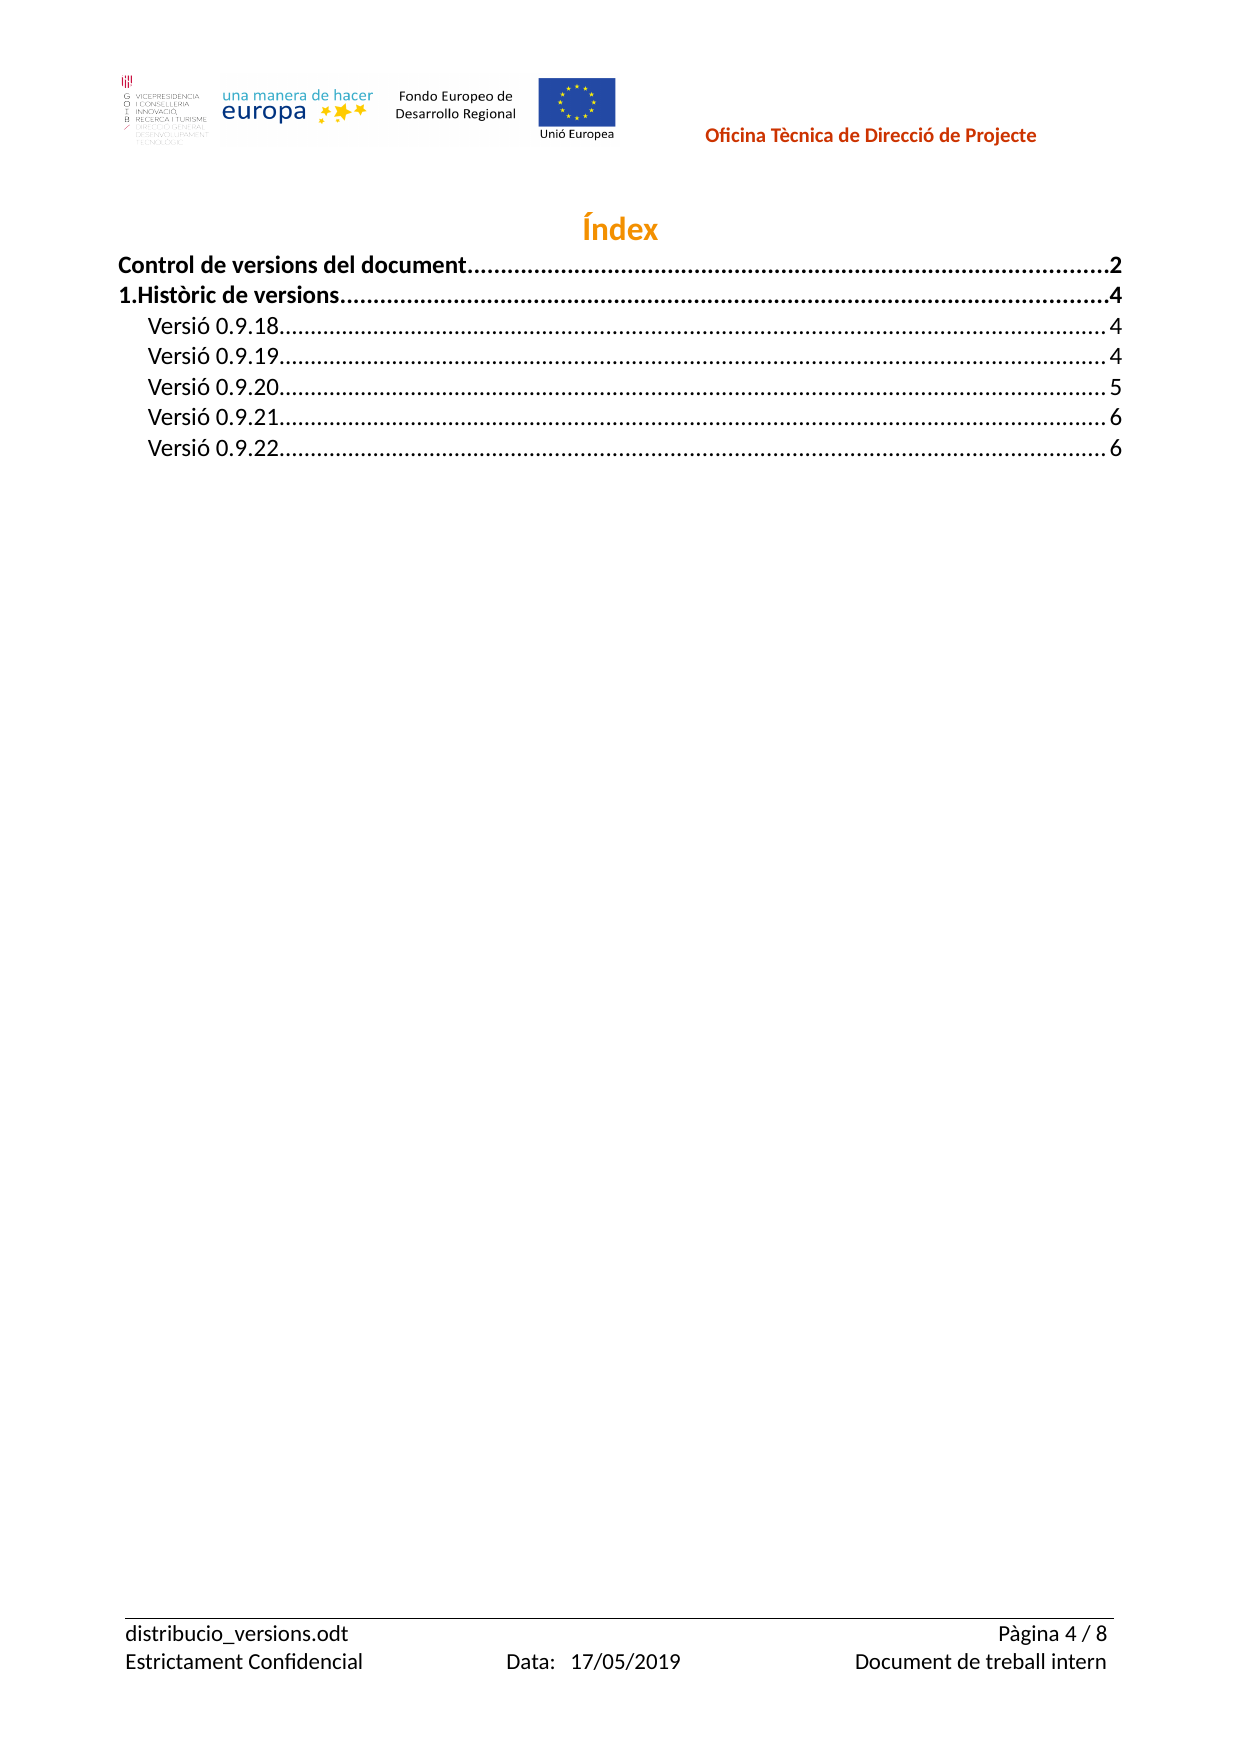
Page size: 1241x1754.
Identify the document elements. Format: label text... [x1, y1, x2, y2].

text Control de versions del document 2 [118, 249, 1122, 279]
picture [118, 73, 213, 147]
picture [219, 73, 621, 147]
text 1.Històric de versions 4 [118, 279, 1122, 310]
text Versió 0.9.22 6 [148, 432, 1122, 463]
text Índex [118, 208, 1122, 249]
text Versió 0.9.18 4 [148, 310, 1122, 341]
text Versió 0.9.21 6 [148, 402, 1122, 432]
text Versió 0.9.19 4 [148, 341, 1122, 371]
text Versió 0.9.20 5 [148, 371, 1122, 402]
